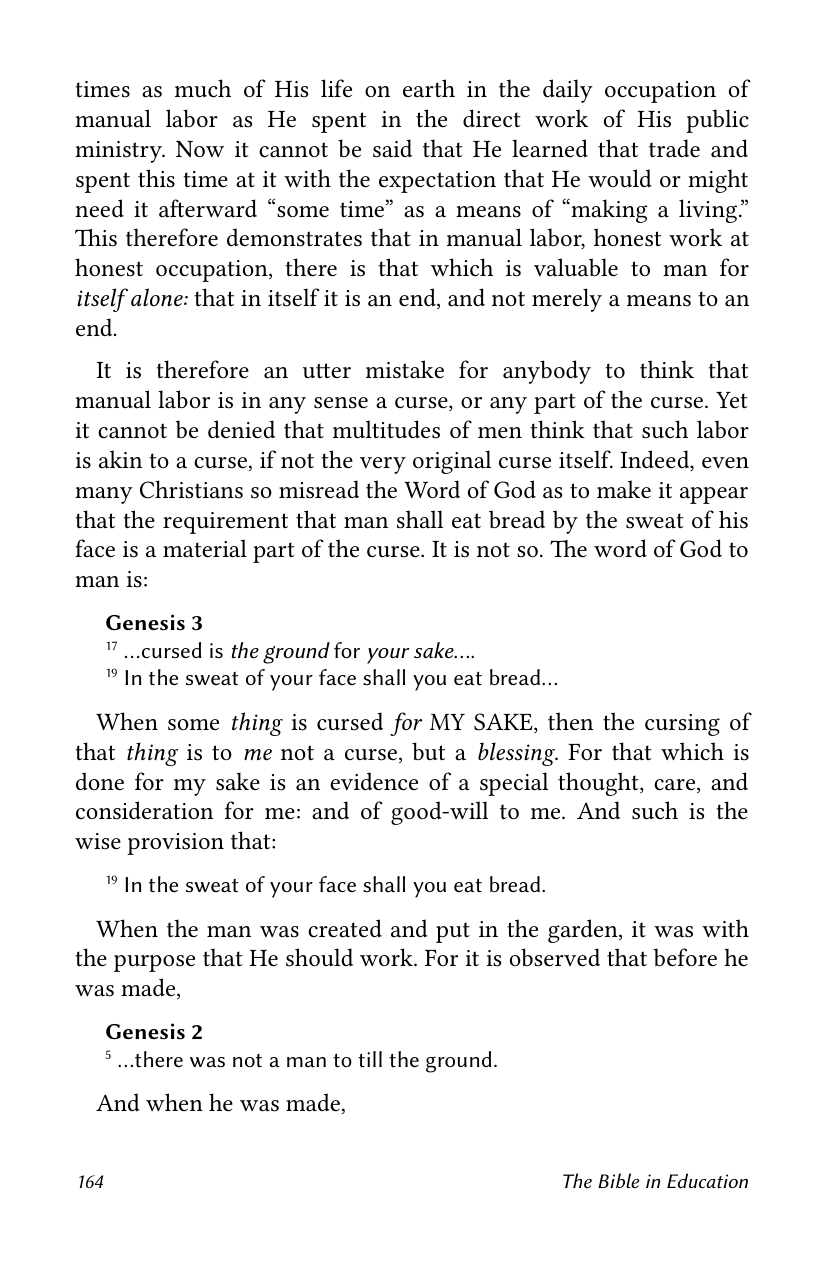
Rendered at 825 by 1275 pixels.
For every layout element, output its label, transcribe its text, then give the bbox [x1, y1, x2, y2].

text When some thing is cursed for MY SAKE, then the cursing of that thing is to me not a curse, but a blessing. For that which is done for my sake is an evidence of a special thought, care, and consideration for me: and of good-will to me. And such is the wise provision that: [75, 708, 750, 856]
text 19 In the sweat of your face shall you eat bread... [105, 665, 720, 691]
text Genesis 2 [105, 1019, 750, 1045]
text 5 ...there was not a man to till the ground. [105, 1047, 720, 1073]
text It is therefore an utter mistake for anybody to think that manual labor is in any sense a curse, or any part of the curse. Yet it cannot be denied that multitudes of men think that such labor is akin to a curse, if not the very original curse itself. Indeed, even many Christians so misread the Word of God as to make it appear that the requirement that man shall eat bread by the sweat of his face is a material part of the curse. It is not so. The word of God to man is: [75, 356, 750, 594]
text 17 ...cursed is the ground for your sake…. [105, 638, 720, 664]
text And when he was made, [75, 1089, 750, 1118]
text When the man was created and put in the garden, it was with the purpose that He should work. For it is observed that before he was made, [75, 914, 750, 1003]
text Genesis 3 [105, 610, 750, 636]
text 19 In the sweat of your face shall you eat bread. [105, 872, 720, 898]
text times as much of His life on earth in the daily occupation of manual labor as He spent in the direct work of His public ministry. Now it cannot be said that He learned that trade and spent this time at it with the expectation that He would or might need it afterward “some time” as a means of “making a living.” This therefore demonstrates that in manual labor, honest work at honest occupation, there is that which is valuable to man for itself alone: that in itself it is an end, and not merely a means to an end. [75, 75, 750, 343]
